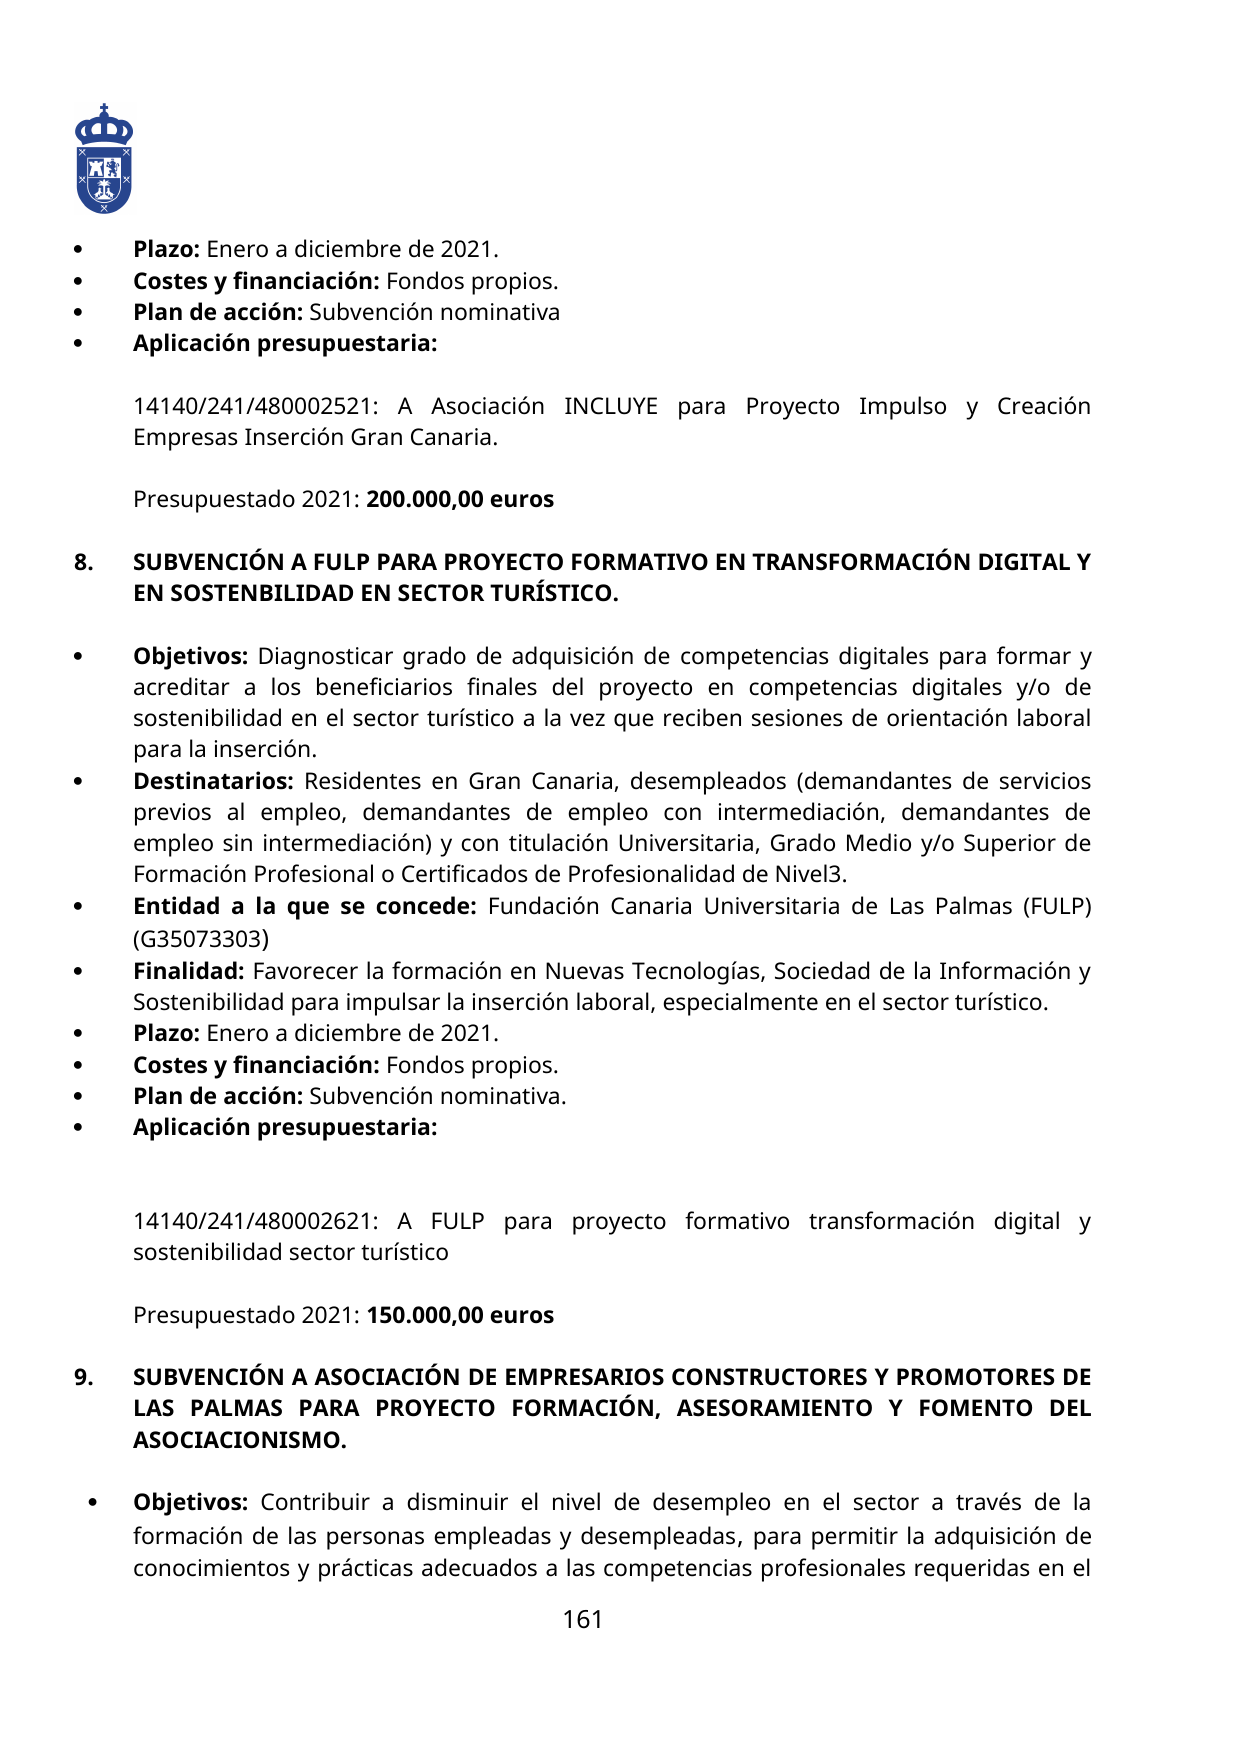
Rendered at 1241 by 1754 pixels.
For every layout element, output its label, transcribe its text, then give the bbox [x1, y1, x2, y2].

text 14140/241/480002521: A Asociación INCLUYE para Proyecto Impulso y Creación Empresas Inserción Gran Canaria. [133, 389, 1092, 452]
list Entidad a la que se concede: Fundación Canaria Universitaria de Las Palmas (FULP) (G35073303) [74, 889, 1092, 955]
list Aplicación presupuestaria: [74, 327, 1092, 358]
list Plazo: Enero a diciembre de 2021. [74, 1017, 1092, 1049]
list Finalidad: Favorecer la formación en Nuevas Tecnologías, Sociedad de la Información y Sostenibilidad para impulsar la inserción laboral, especialmente en el sector turístico. [74, 955, 1092, 1017]
list Objetivos: Contribuir a disminuir el nivel de desempleo en el sector a través de la formación de las personas empleadas y desempleadas, para permitir la adquisición de conocimientos y prácticas adecuados a las competencias profesionales requeridas en el [89, 1486, 1092, 1583]
text Presupuestado 2021: 150.000,00 euros [133, 1299, 1092, 1330]
list Costes y financiación: Fondos propios. [74, 1049, 1092, 1080]
list SUBVENCIÓN A FULP PARA PROYECTO FORMATIVO EN TRANSFORMACIÓN DIGITAL Y EN SOSTENBILIDAD EN SECTOR TURÍSTICO. [74, 546, 1092, 608]
list Aplicación presupuestaria: [74, 1111, 1092, 1142]
list SUBVENCIÓN A ASOCIACIÓN DE EMPRESARIOS CONSTRUCTORES Y PROMOTORES DE LAS PALMAS PARA PROYECTO FORMACIÓN, ASESORAMIENTO Y FOMENTO DEL ASOCIACIONISMO. [74, 1361, 1092, 1455]
list Plazo: Enero a diciembre de 2021. [74, 233, 1092, 264]
list Plan de acción: Subvención nominativa. [74, 1080, 1092, 1111]
text 14140/241/480002621: A FULP para proyecto formativo transformación digital y sostenibilidad sector turístico [133, 1205, 1092, 1267]
picture [73, 102, 137, 215]
list Plan de acción: Subvención nominativa [74, 296, 1092, 327]
list Destinatarios: Residentes en Gran Canaria, desempleados (demandantes de servicios previos al empleo, demandantes de empleo con intermediación, demandantes de empleo sin intermediación) y con titulación Universitaria, Grado Medio y/o Superior de Formación Profesional o Certificados de Profesionalidad de Nivel3. [74, 764, 1092, 889]
list Costes y financiación: Fondos propios. [74, 264, 1092, 296]
list Objetivos: Diagnosticar grado de adquisición de competencias digitales para formar y acreditar a los beneficiarios finales del proyecto en competencias digitales y/o de sostenibilidad en el sector turístico a la vez que reciben sesiones de orientación laboral para la inserción. [74, 639, 1092, 764]
text Presupuestado 2021: 200.000,00 euros [133, 483, 1092, 514]
